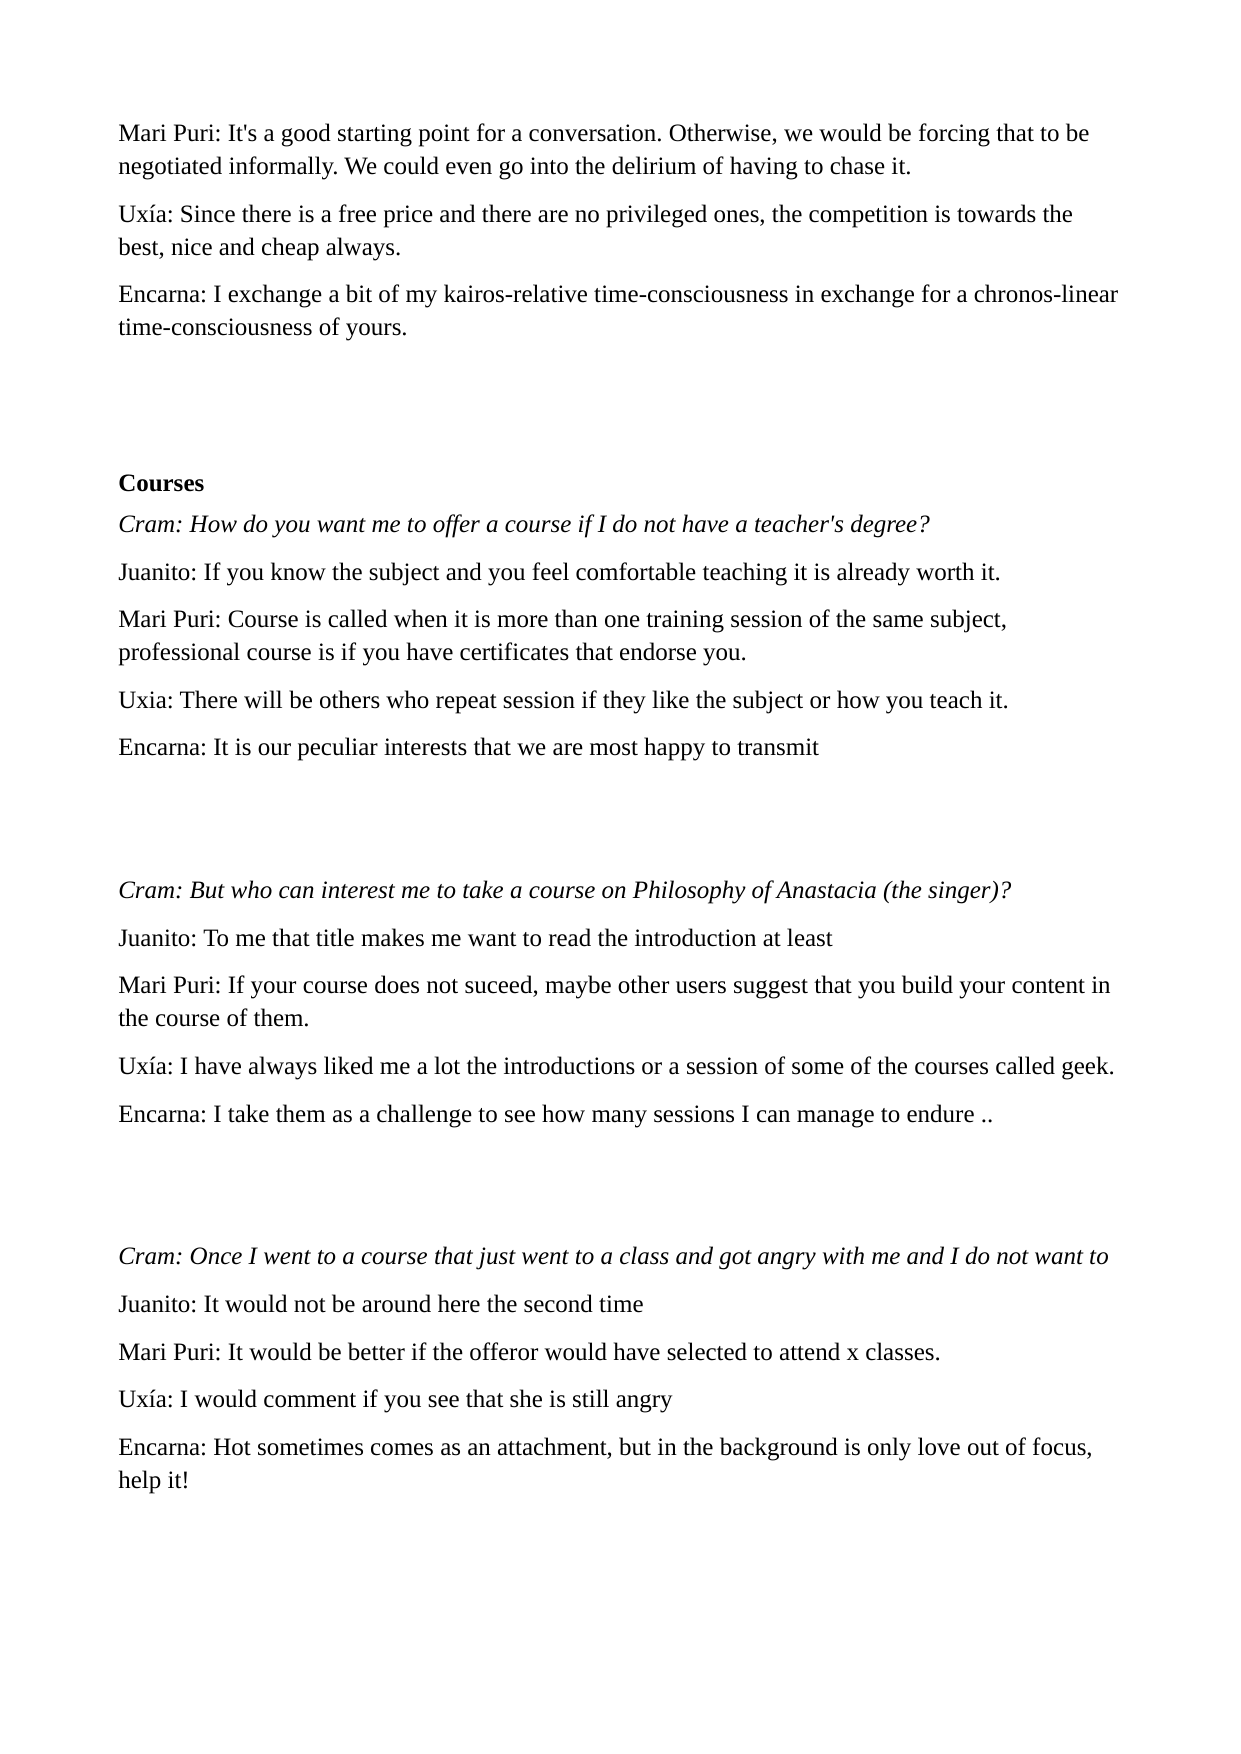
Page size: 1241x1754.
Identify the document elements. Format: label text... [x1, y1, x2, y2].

text Encarna: It is our peculiar interests that we are most happy to transmit [118, 732, 1122, 761]
text Mari Puri: It would be better if the offeror would have selected to attend x classes. [118, 1337, 1122, 1365]
text Mari Puri: Course is called when it is more than one training session of the same subject, professional course is if you have certificates that endorse you. [118, 604, 1122, 666]
text Cram: Once I went to a course that just went to a class and got angry with me and I do not want to [118, 1241, 1122, 1270]
text Uxía: I would comment if you see that she is still angry [118, 1384, 1122, 1413]
text Encarna: I take them as a challenge to see how many sessions I can manage to endure .. 🙂 [118, 1099, 1122, 1127]
text Juanito: It would not be around here the second time [118, 1289, 1122, 1318]
text Uxía: Since there is a free price and there are no privileged ones, the competition is towards the best, nice and cheap always. [118, 199, 1122, 261]
text Encarna: Hot sometimes comes as an attachment, but in the background is only love out of focus, help it! [118, 1432, 1122, 1494]
text Cram: But who can interest me to take a course on Philosophy of Anastacia (the singer)? [118, 875, 1122, 904]
text Uxía: I have always liked me a lot the introductions or a session of some of the courses called geek. [118, 1051, 1122, 1080]
text Cram: How do you want me to offer a course if I do not have a teacher's degree? [118, 509, 1122, 538]
text Encarna: I exchange a bit of my kairos-relative time-consciousness in exchange for a chronos-linear time-consciousness of yours. [118, 279, 1122, 341]
text Mari Puri: It's a good starting point for a conversation. Otherwise, we would be forcing that to be negotiated informally. We could even go into the delirium of having to chase it. [118, 118, 1122, 180]
text Juanito: If you know the subject and you feel comfortable teaching it is already worth it. [118, 557, 1122, 585]
text Juanito: To me that title makes me want to read the introduction at least [118, 923, 1122, 952]
text Uxia: There will be others who repeat session if they like the subject or how you teach it. [118, 685, 1122, 713]
subtitle Courses [118, 468, 1122, 496]
text Mari Puri: If your course does not suceed, maybe other users suggest that you build your content in the course of them. [118, 970, 1122, 1032]
